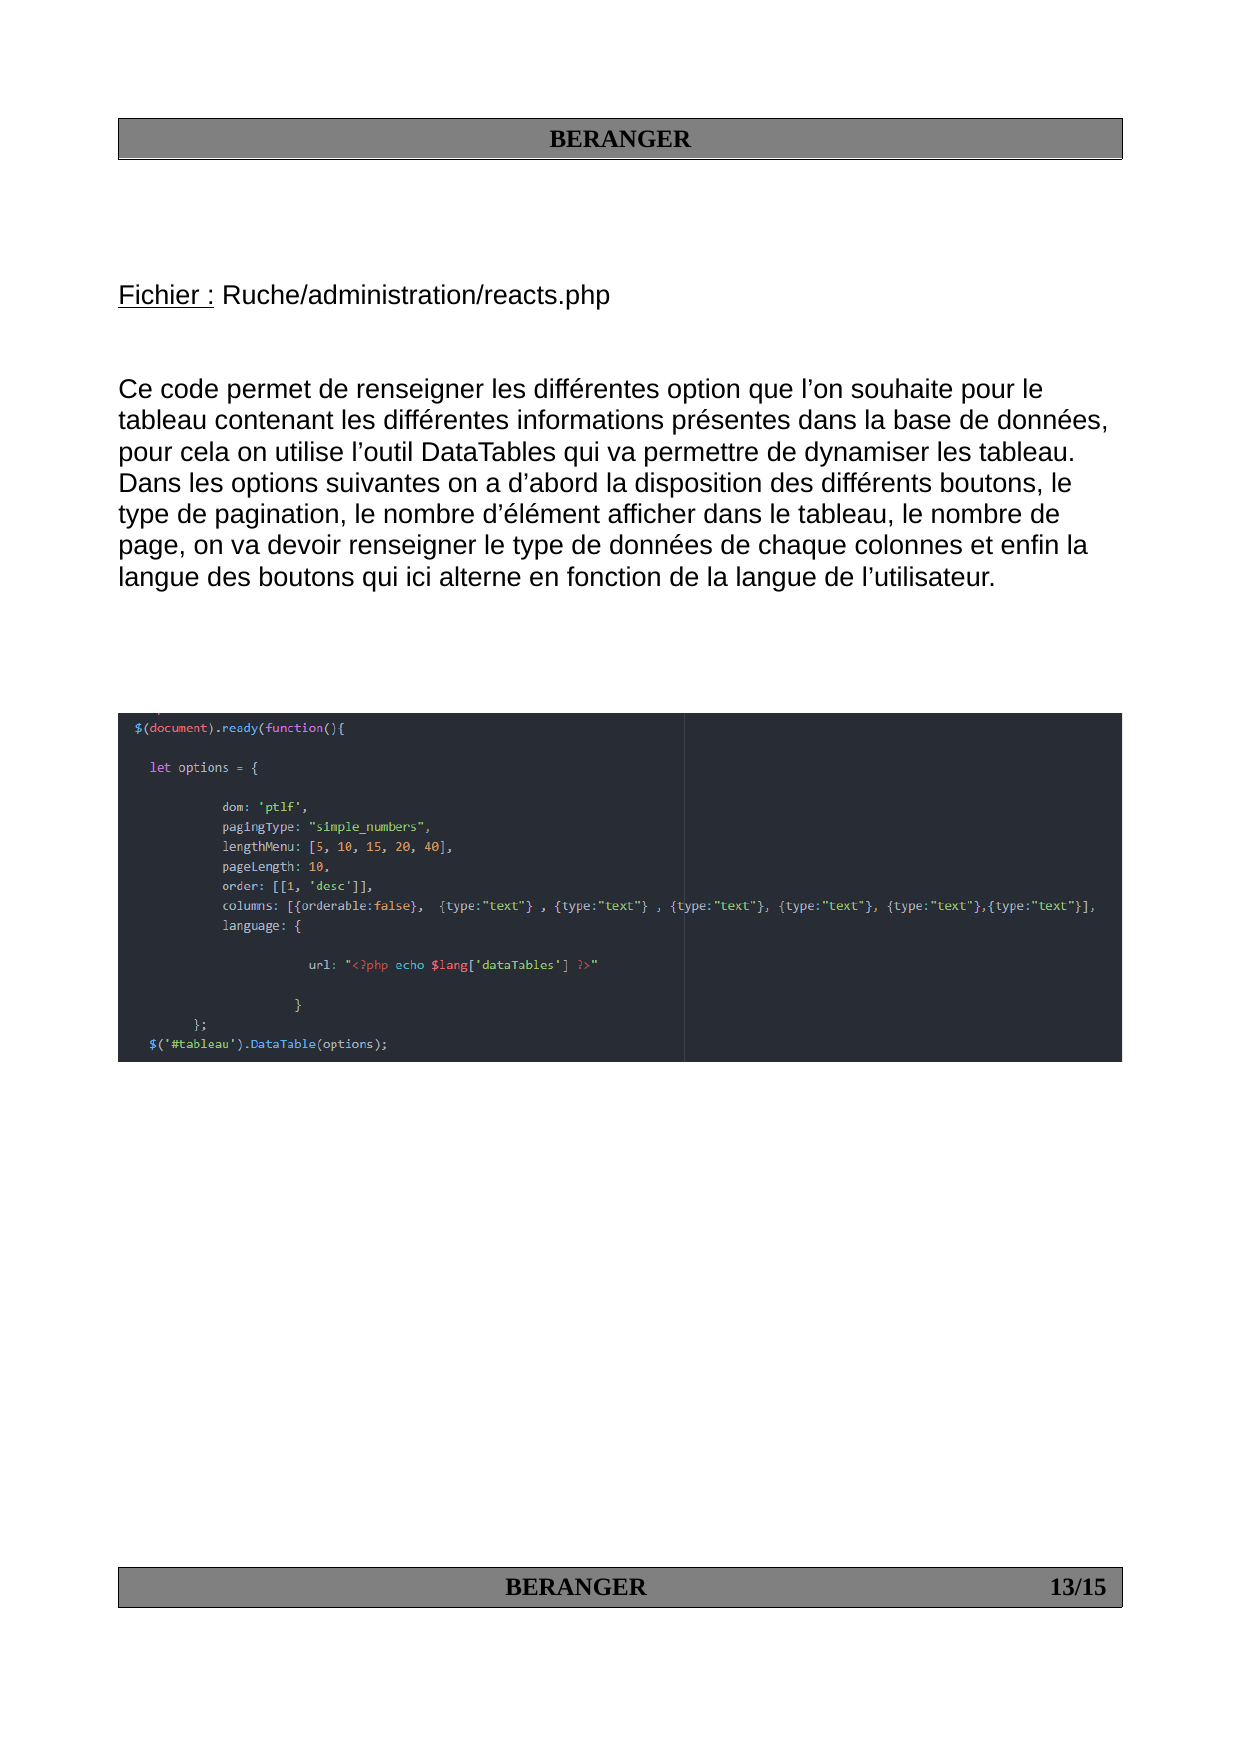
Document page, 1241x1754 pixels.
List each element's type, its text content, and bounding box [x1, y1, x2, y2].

text Fichier : Ruche/administration/reacts.php [118, 279, 1122, 311]
picture [118, 713, 1123, 1062]
text Dans les options suivantes on a d’abord la disposition des différents boutons, le type de pagination, le nombre d’élément afficher dans le tableau, le nombre de page, on va devoir renseigner le type de données de chaque colonnes et enfin la langue des boutons qui ici alterne en fonction de la langue de l’utilisateur. [118, 467, 1122, 592]
text Ce code permet de renseigner les différentes option que l’on souhaite pour le tableau contenant les différentes informations présentes dans la base de données, [118, 373, 1122, 436]
text pour cela on utilise l’outil DataTables qui va permettre de dynamiser les tableau. [118, 436, 1122, 467]
